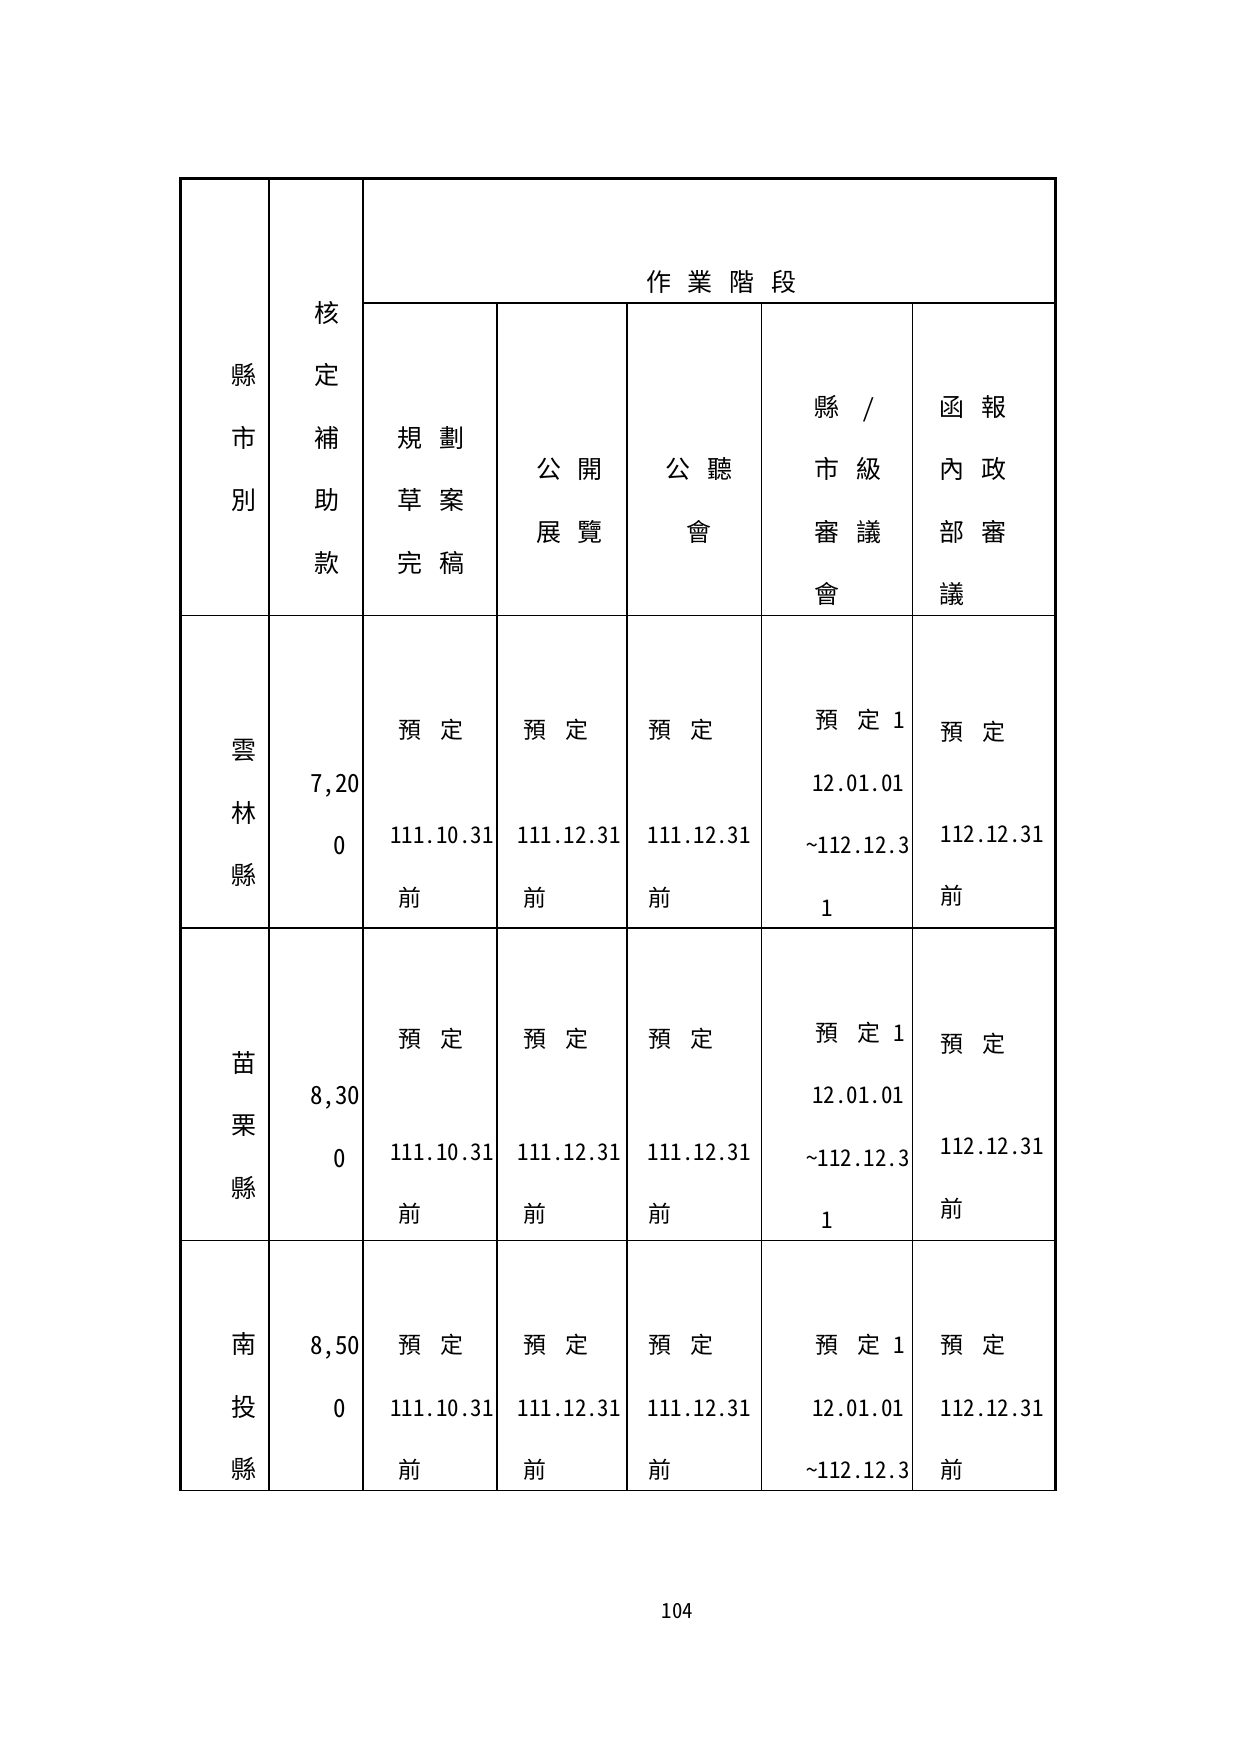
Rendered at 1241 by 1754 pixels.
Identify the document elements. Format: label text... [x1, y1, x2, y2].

table_cell 規劃草案完稿 [364, 304, 496, 615]
table_cell 預定 112.12.31前 [913, 616, 1054, 927]
table_cell 預定 112.12.31前 [913, 1241, 1054, 1490]
table_cell 苗栗縣 [182, 929, 268, 1240]
table_cell 預定112.01.01 ~112.12.31 [762, 616, 912, 927]
table_cell 縣/市級審議會 [762, 304, 912, 615]
table_cell 預定 111.12.31前 [498, 929, 626, 1240]
table_cell 8,500 [270, 1241, 362, 1490]
table_cell 7,200 [270, 616, 362, 927]
table_cell 預定 111.10.31前 [364, 616, 496, 927]
table_cell 函報內政部審議 [913, 304, 1054, 615]
table_cell 預定 111.10.31前 [364, 929, 496, 1240]
table_cell 預定 111.12.31前 [498, 616, 626, 927]
table_cell 公開展覽 [498, 304, 626, 615]
table_header 縣市別 [182, 180, 268, 615]
table_cell 雲林縣 [182, 616, 268, 927]
table_cell 8,300 [270, 929, 362, 1240]
table_header 核定補助款 [270, 180, 362, 615]
table_cell 預定 111.12.31前 [628, 1241, 761, 1490]
table_cell 預定 111.12.31前 [628, 929, 761, 1240]
table_cell 預定112.01.01 ~112.12.31 [762, 929, 912, 1240]
table_cell 預定 111.10.31前 [364, 1241, 496, 1490]
table_cell 預定 111.12.31前 [498, 1241, 626, 1490]
table_cell 南投縣 [182, 1241, 268, 1490]
table_cell 預定 111.12.31前 [628, 616, 761, 927]
table_cell 預定112.01.01 ~112.12.3 [762, 1241, 912, 1490]
table_header 作業階段 [364, 180, 1054, 302]
table_cell 公聽會 [628, 304, 761, 615]
table_cell 預定 112.12.31前 [913, 929, 1054, 1240]
